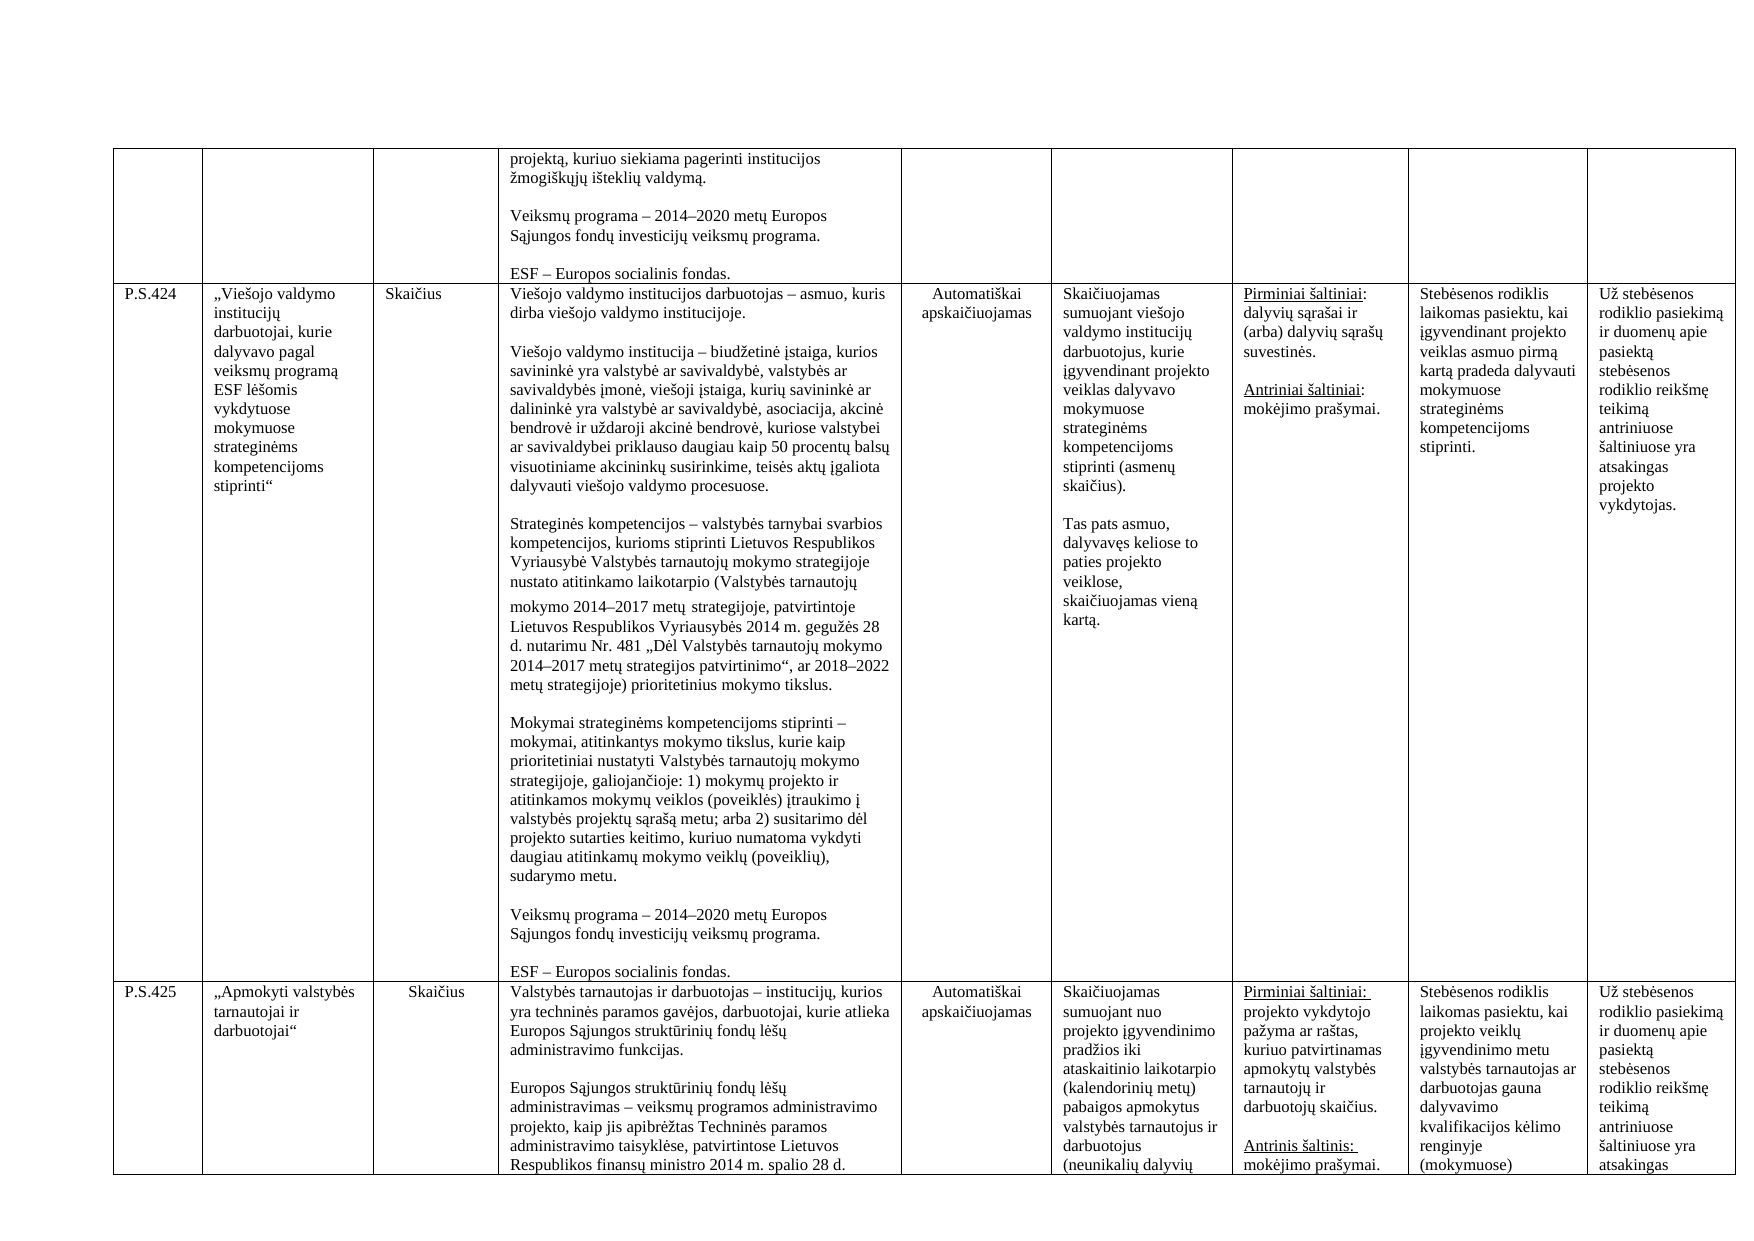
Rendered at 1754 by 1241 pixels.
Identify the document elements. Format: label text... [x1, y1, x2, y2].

table_cell Skaičius [374, 284, 498, 981]
table_cell Pirminiai šaltiniai: projekto vykdytojo pažyma ar raštas, kuriuo patvirtinamas apmokytų valstybės tarnautojų ir darbuotojų skaičius. Antrinis šaltinis: mokėjimo prašymai. [1233, 982, 1408, 1174]
table_cell [1409, 149, 1587, 283]
table_cell [1233, 149, 1408, 283]
table_cell Skaičius [374, 982, 498, 1174]
table_cell Pirminiai šaltiniai: dalyvių sąrašai ir (arba) dalyvių sąrašų suvestinės. Antriniai šaltiniai: mokėjimo prašymai. [1233, 284, 1408, 981]
table_cell [1588, 149, 1735, 283]
table_cell P.S.425 [114, 982, 202, 1174]
table_cell Stebėsenos rodiklis laikomas pasiektu, kai įgyvendinant projekto veiklas asmuo pirmą kartą pradeda dalyvauti mokymuose strateginėms kompetencijoms stiprinti. [1409, 284, 1587, 981]
table_cell Stebėsenos rodiklis laikomas pasiektu, kai projekto veiklų įgyvendinimo metu valstybės tarnautojas ar darbuotojas gauna dalyvavimo kvalifikacijos kėlimo renginyje (mokymuose) [1409, 982, 1587, 1174]
table_cell „Apmokyti valstybės tarnautojai ir darbuotojai“ [203, 982, 373, 1174]
table_cell P.S.424 [114, 284, 202, 981]
table_cell [1052, 149, 1232, 283]
table_cell projektą, kuriuo siekiama pagerinti institucijos žmogiškųjų išteklių valdymą. Veiksmų programa – 2014–2020 metų Europos Sąjungos fondų investicijų veiksmų programa. ESF – Europos socialinis fondas. [499, 149, 901, 283]
table_cell Viešojo valdymo institucijos darbuotojas – asmuo, kuris dirba viešojo valdymo institucijoje. Viešojo valdymo institucija – biudžetinė įstaiga, kurios savininkė yra valstybė ar savivaldybė, valstybės ar savivaldybės įmonė, viešoji įstaiga, kurių savininkė ar dalininkė yra valstybė ar savivaldybė, asociacija, akcinė bendrovė ir uždaroji akcinė bendrovė, kuriose valstybei ar savivaldybei priklauso daugiau kaip 50 procentų balsų visuotiniame akcininkų susirinkime, teisės aktų įgaliota dalyvauti viešojo valdymo procesuose. Strateginės kompetencijos – valstybės tarnybai svarbios kompetencijos, kurioms stiprinti Lietuvos Respublikos Vyriausybė Valstybės tarnautojų mokymo strategijoje nustato atitinkamo laikotarpio (Valstybės tarnautojų mokymo 2014–2017 metų strategijoje, patvirtintoje Lietuvos Respublikos Vyriausybės 2014 m. gegužės 28 d. nutarimu Nr. 481 „Dėl Valstybės tarnautojų mokymo 2014–2017 metų strategijos patvirtinimo“, ar 2018–2022 metų strategijoje) prioritetinius mokymo tikslus. Mokymai strateginėms kompetencijoms stiprinti – mokymai, atitinkantys mokymo tikslus, kurie kaip prioritetiniai nustatyti Valstybės tarnautojų mokymo strategijoje, galiojančioje: 1) mokymų projekto ir atitinkamos mokymų veiklos (poveiklės) įtraukimo į valstybės projektų sąrašą metu; arba 2) susitarimo dėl projekto sutarties keitimo, kuriuo numatoma vykdyti daugiau atitinkamų mokymo veiklų (poveiklių), sudarymo metu. Veiksmų programa – 2014–2020 metų Europos Sąjungos fondų investicijų veiksmų programa. ESF – Europos socialinis fondas. [499, 284, 901, 981]
table_cell [114, 149, 202, 283]
table_cell [203, 149, 373, 283]
table_cell Už stebėsenos rodiklio pasiekimą ir duomenų apie pasiektą stebėsenos rodiklio reikšmę teikimą antriniuose šaltiniuose yra atsakingas [1588, 982, 1735, 1174]
table_cell Valstybės tarnautojas ir darbuotojas – institucijų, kurios yra techninės paramos gavėjos, darbuotojai, kurie atlieka Europos Sąjungos struktūrinių fondų lėšų administravimo funkcijas. Europos Sąjungos struktūrinių fondų lėšų administravimas – veiksmų programos administravimo projekto, kaip jis apibrėžtas Techninės paramos administravimo taisyklėse, patvirtintose Lietuvos Respublikos finansų ministro 2014 m. spalio 28 d. [499, 982, 901, 1174]
table_cell Skaičiuojamas sumuojant viešojo valdymo institucijų darbuotojus, kurie įgyvendinant projekto veiklas dalyvavo mokymuose strateginėms kompetencijoms stiprinti (asmenų skaičius). Tas pats asmuo, dalyvavęs keliose to paties projekto veiklose, skaičiuojamas vieną kartą. [1052, 284, 1232, 981]
table_cell [902, 149, 1051, 283]
table_cell [374, 149, 498, 283]
table_cell „Viešojo valdymo institucijų darbuotojai, kurie dalyvavo pagal veiksmų programą ESF lėšomis vykdytuose mokymuose strateginėms kompetencijoms stiprinti“ [203, 284, 373, 981]
table_cell Skaičiuojamas sumuojant nuo projekto įgyvendinimo pradžios iki ataskaitinio laikotarpio (kalendorinių metų) pabaigos apmokytus valstybės tarnautojus ir darbuotojus (neunikalių dalyvių [1052, 982, 1232, 1174]
table_cell Automatiškai apskaičiuojamas [902, 284, 1051, 981]
table_cell Už stebėsenos rodiklio pasiekimą ir duomenų apie pasiektą stebėsenos rodiklio reikšmę teikimą antriniuose šaltiniuose yra atsakingas projekto vykdytojas. [1588, 284, 1735, 981]
table_cell Automatiškai apskaičiuojamas [902, 982, 1051, 1174]
